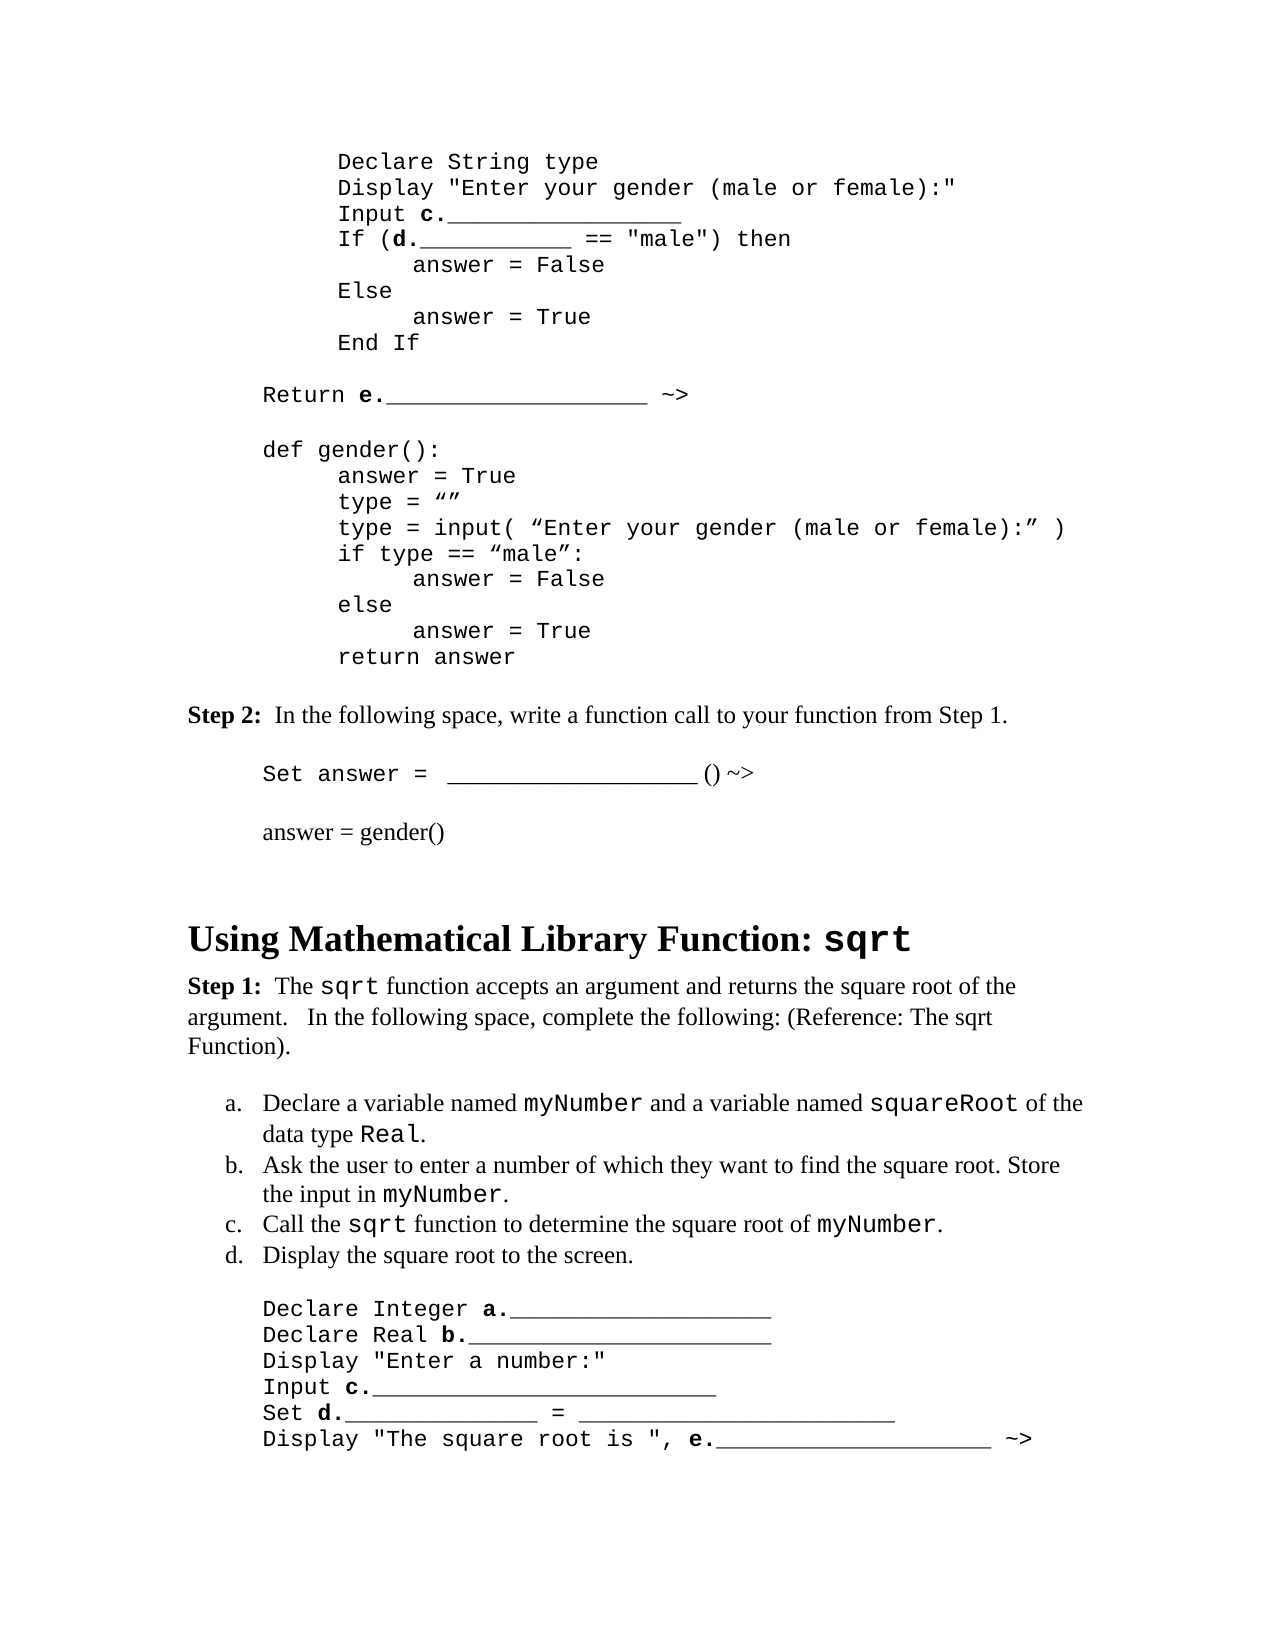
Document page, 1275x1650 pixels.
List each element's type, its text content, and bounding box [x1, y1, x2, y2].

text Return e.___________________ ~> [262, 383, 1087, 409]
text Declare String type [262, 150, 1087, 176]
text answer = True [262, 464, 1087, 490]
text Else [262, 280, 1087, 306]
text type = “” [262, 490, 1087, 516]
text type = input( “Enter your gender (male or female):” ) [262, 516, 1087, 542]
text answer = True [262, 306, 1087, 332]
text Input c._________________________ [187, 1376, 1087, 1402]
text Input c._________________ [262, 202, 1087, 228]
list Call the sqrt function to determine the square root of myNumber. [225, 1209, 1087, 1240]
text Set answer = ____________________ () ~> [187, 758, 1087, 788]
list Display the square root to the screen. [225, 1240, 1087, 1269]
text Step 1: The sqrt function accepts an argument and returns the square root of the argument. In the following space, complete the following: (Reference: The sqrt Function). [187, 971, 1087, 1059]
subtitle Using Mathematical Library Function: sqrt [187, 917, 1087, 963]
list Declare a variable named myNumber and a variable named squareRoot of the data type Real. [225, 1088, 1087, 1150]
text def gender(): [262, 438, 1087, 464]
text If (d.___________ == "male") then [262, 228, 1087, 254]
text Declare Real b.______________________ [262, 1324, 1087, 1350]
text End If [262, 332, 1087, 357]
text answer = False [262, 254, 1087, 280]
text Display "Enter a number:" [187, 1350, 1087, 1376]
list Ask the user to enter a number of which they want to find the square root. Store the input in myNumber. [225, 1150, 1087, 1209]
text Display "The square root is ", e.____________________ ~> [187, 1427, 1087, 1453]
text Declare Integer a.___________________ [262, 1298, 1087, 1324]
text Step 2: In the following space, write a function call to your function from Step 1. [187, 700, 1087, 729]
text else [262, 594, 1087, 620]
text answer = gender() [187, 817, 1087, 846]
text answer = True [262, 620, 1087, 646]
text Display "Enter your gender (male or female):" [262, 176, 1087, 202]
text answer = False [262, 568, 1087, 594]
text if type == “male”: [262, 542, 1087, 568]
text return answer [262, 646, 1087, 672]
text Set d.______________ = _______________________ [187, 1402, 1087, 1427]
